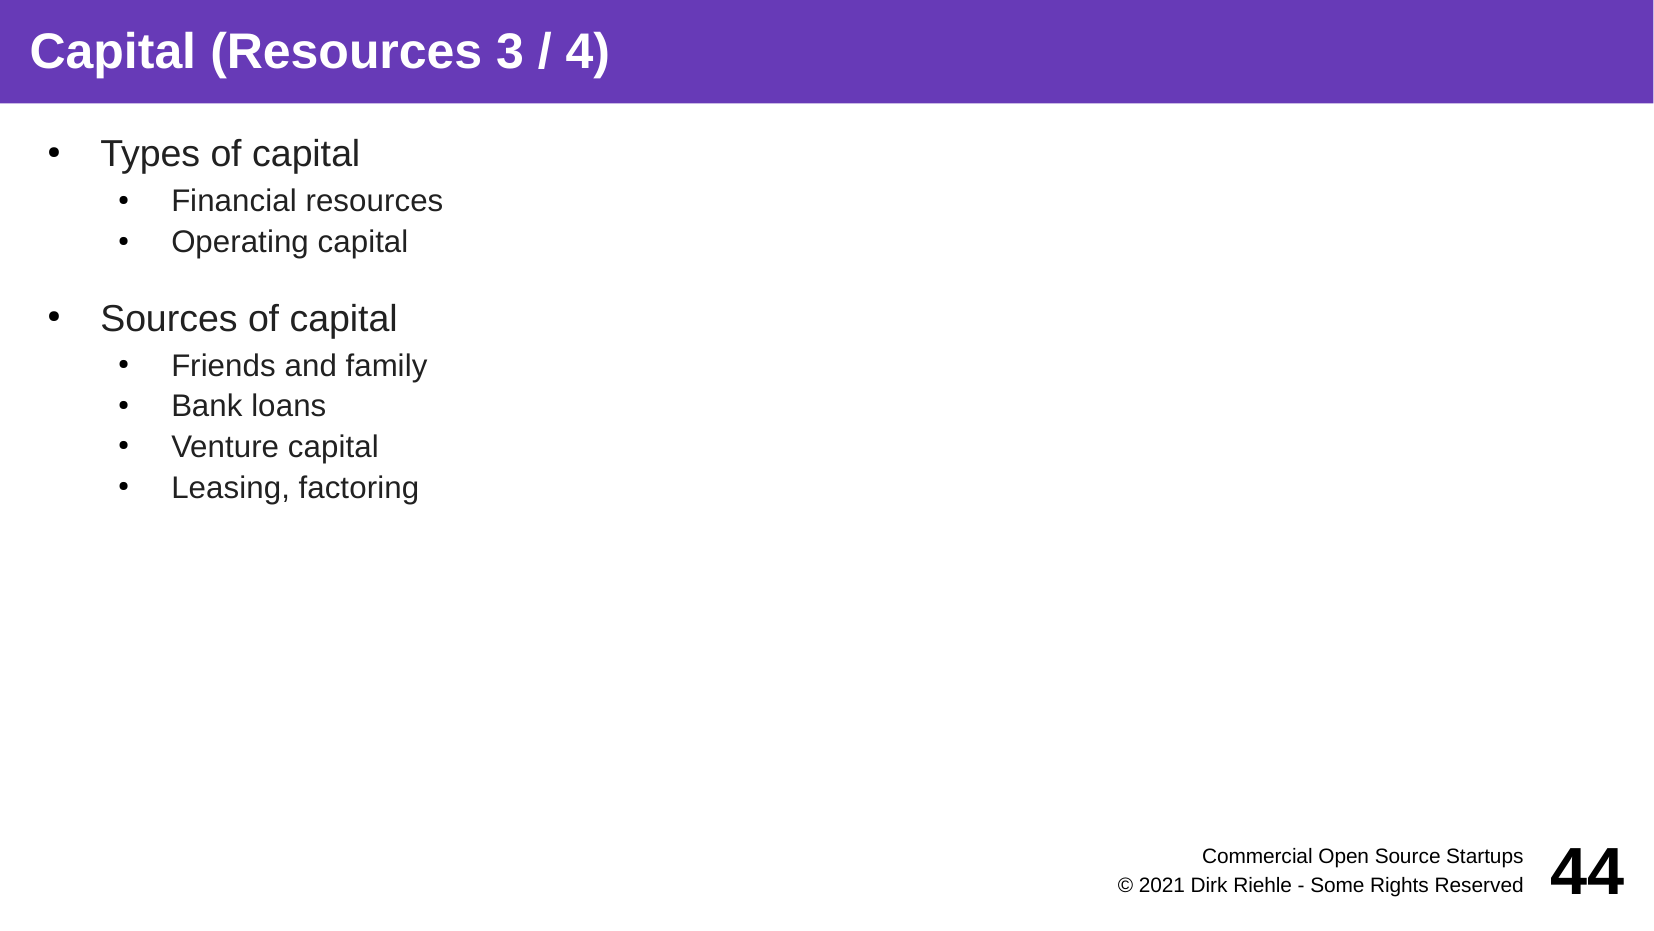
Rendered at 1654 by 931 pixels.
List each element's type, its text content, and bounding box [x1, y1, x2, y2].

list Types of capital Financial resources Operating capital Sources of capital Friends and family Bank loans Venture capital Leasing, factoring [29, 132, 1625, 813]
title Capital (Resources 3 / 4) [0, 0, 1654, 104]
